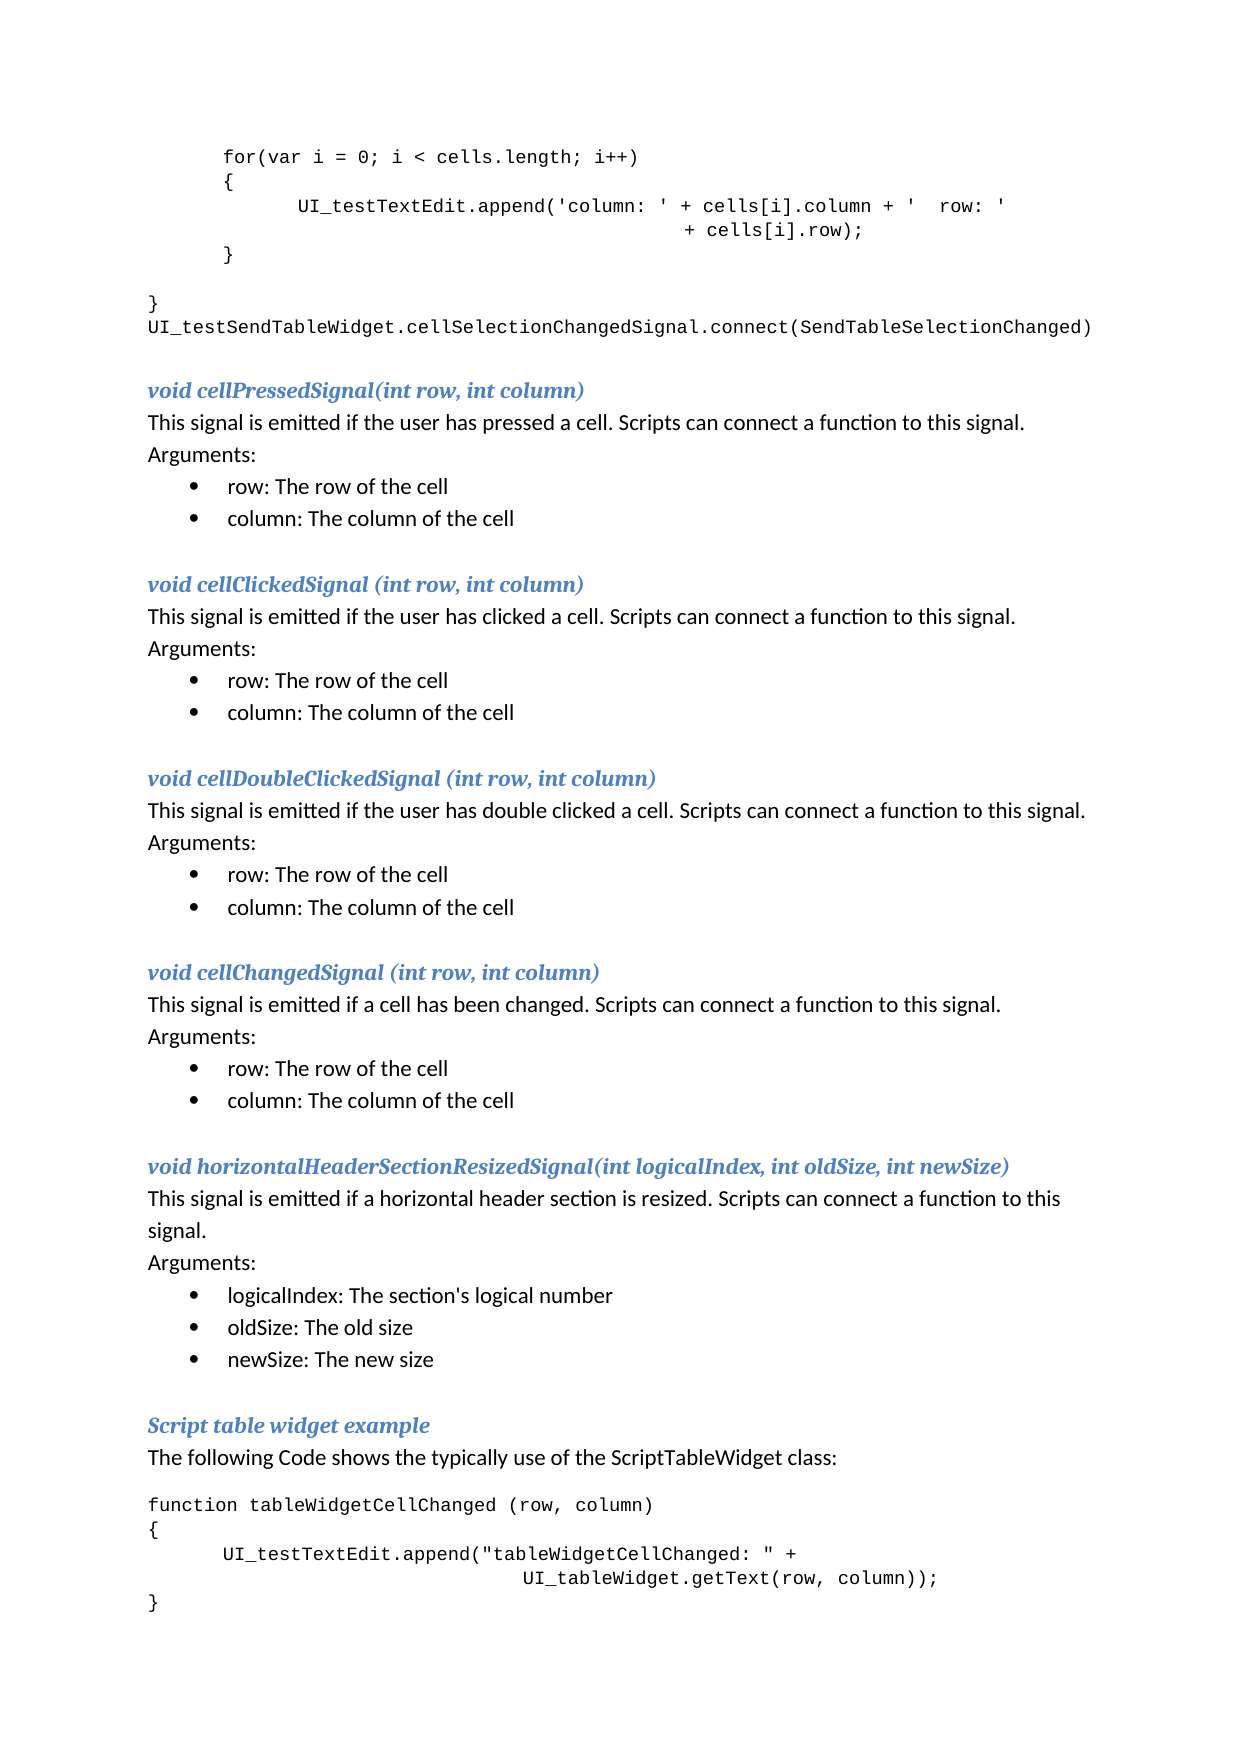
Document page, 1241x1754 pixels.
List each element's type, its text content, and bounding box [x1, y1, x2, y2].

list column: The column of the cell [190, 1087, 1093, 1115]
text Arguments: [148, 634, 1093, 662]
text This signal is emitted if the user has pressed a cell. Scripts can connect a function to this signal. [148, 408, 1093, 436]
subtitle void cellChangedSignal (int row, int column) [148, 960, 1093, 986]
text UI_testTextEdit.append("tableWidgetCellChanged: " + [148, 1544, 1093, 1566]
text Arguments: [148, 828, 1093, 856]
list newSize: The new size [190, 1345, 1093, 1373]
subtitle void horizontalHeaderSectionResizedSignal(int logicalIndex, int oldSize, int newSize) [148, 1154, 1093, 1180]
list row: The row of the cell [190, 666, 1093, 694]
text This signal is emitted if the user has clicked a cell. Scripts can connect a function to this signal. [148, 602, 1093, 630]
text UI_tableWidget.getText(row, column)); [148, 1569, 1093, 1590]
text This signal is emitted if the user has double clicked a cell. Scripts can connect a function to this signal. [148, 796, 1093, 824]
text This signal is emitted if a cell has been changed. Scripts can connect a function to this signal. [148, 990, 1093, 1018]
text UI_testSendTableWidget.cellSelectionChangedSignal.connect(SendTableSelectionChanged) [148, 318, 1093, 339]
text The following Code shows the typically use of the ScriptTableWidget class: [148, 1443, 1093, 1471]
list row: The row of the cell [190, 1054, 1093, 1082]
list column: The column of the cell [190, 504, 1093, 532]
text Arguments: [148, 440, 1093, 468]
text function tableWidgetCellChanged (row, column) [148, 1496, 1093, 1517]
list logicalIndex: The section's logical number [190, 1281, 1093, 1309]
subtitle Script table widget example [148, 1412, 1093, 1439]
text This signal is emitted if a horizontal header section is resized. Scripts can connect a function to this signal. [148, 1184, 1093, 1244]
text Arguments: [148, 1022, 1093, 1050]
subtitle void cellPressedSignal(int row, int column) [148, 378, 1093, 404]
text { [148, 1520, 1093, 1541]
list column: The column of the cell [190, 698, 1093, 727]
text } [148, 294, 1093, 315]
text UI_testTextEdit.append('column: ' + cells[i].column + ' row: ' + cells[i].row); [148, 196, 1093, 242]
list column: The column of the cell [190, 893, 1093, 921]
text Arguments: [148, 1248, 1093, 1277]
list row: The row of the cell [190, 472, 1093, 500]
text for(var i = 0; i < cells.length; i++) [148, 148, 1093, 169]
subtitle void cellDoubleClickedSignal (int row, int column) [148, 766, 1093, 792]
list oldSize: The old size [190, 1313, 1093, 1341]
list row: The row of the cell [190, 860, 1093, 888]
text } [148, 1593, 1093, 1614]
text } [148, 245, 1093, 266]
text { [148, 172, 1093, 193]
subtitle void cellClickedSignal (int row, int column) [148, 572, 1093, 598]
